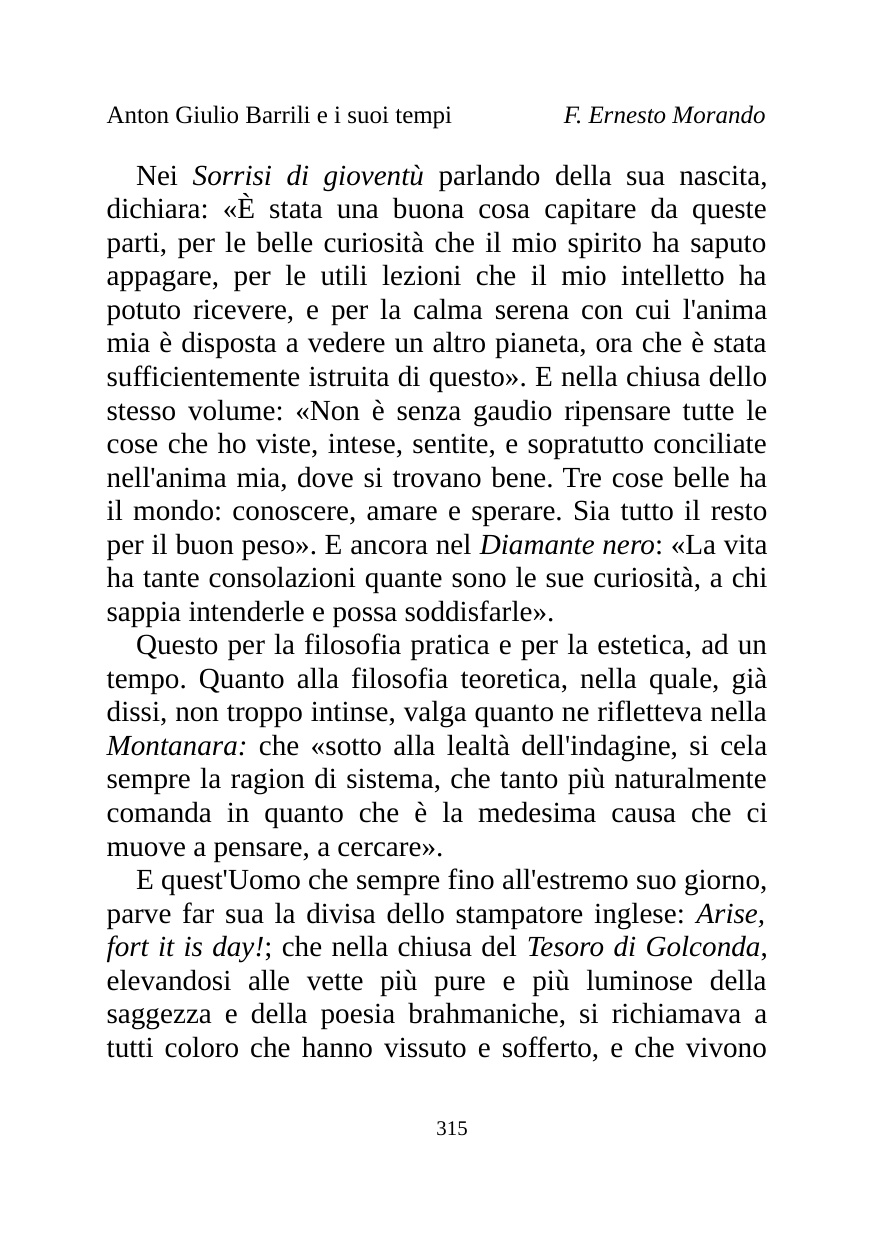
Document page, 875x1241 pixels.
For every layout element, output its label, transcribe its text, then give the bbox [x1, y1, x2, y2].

text Questo per la filosofia pratica e per la estetica, ad un tempo. Quanto alla filosofia teoretica, nella quale, già dissi, non troppo intinse, valga quanto ne rifletteva nella Montanara: che «sotto alla lealtà dell'indagine, si cela sempre la ragion di sistema, che tanto più naturalmente comanda in quanto che è la medesima causa che ci muove a pensare, a cercare». [106, 627, 768, 862]
text Nei Sorrisi di gioventù parlando della sua nascita, dichiara: «È stata una buona cosa capitare da queste parti, per le belle curiosità che il mio spirito ha saputo appagare, per le utili lezioni che il mio intelletto ha potuto ricevere, e per la calma serena con cui l'anima mia è disposta a vedere un altro pianeta, ora che è stata sufficientemente istruita di questo». E nella chiusa dello stesso volume: «Non è senza gaudio ripensare tutte le cose che ho viste, intese, sentite, e sopratutto conciliate nell'anima mia, dove si trovano bene. Tre cose belle ha il mondo: conoscere, amare e sperare. Sia tutto il resto per il buon peso». E ancora nel Diamante nero: «La vita ha tante consolazioni quante sono le sue curiosità, a chi sappia intenderle e possa soddisfarle». [106, 158, 768, 627]
text E quest'Uomo che sempre fino all'estremo suo giorno, parve far sua la divisa dello stampatore inglese: Arise, fort it is day!; che nella chiusa del Tesoro di Golconda, elevandosi alle vette più pure e più luminose della saggezza e della poesia brahmaniche, si richiamava a tutti coloro che hanno vissuto e sofferto, e che vivono [106, 862, 768, 1063]
